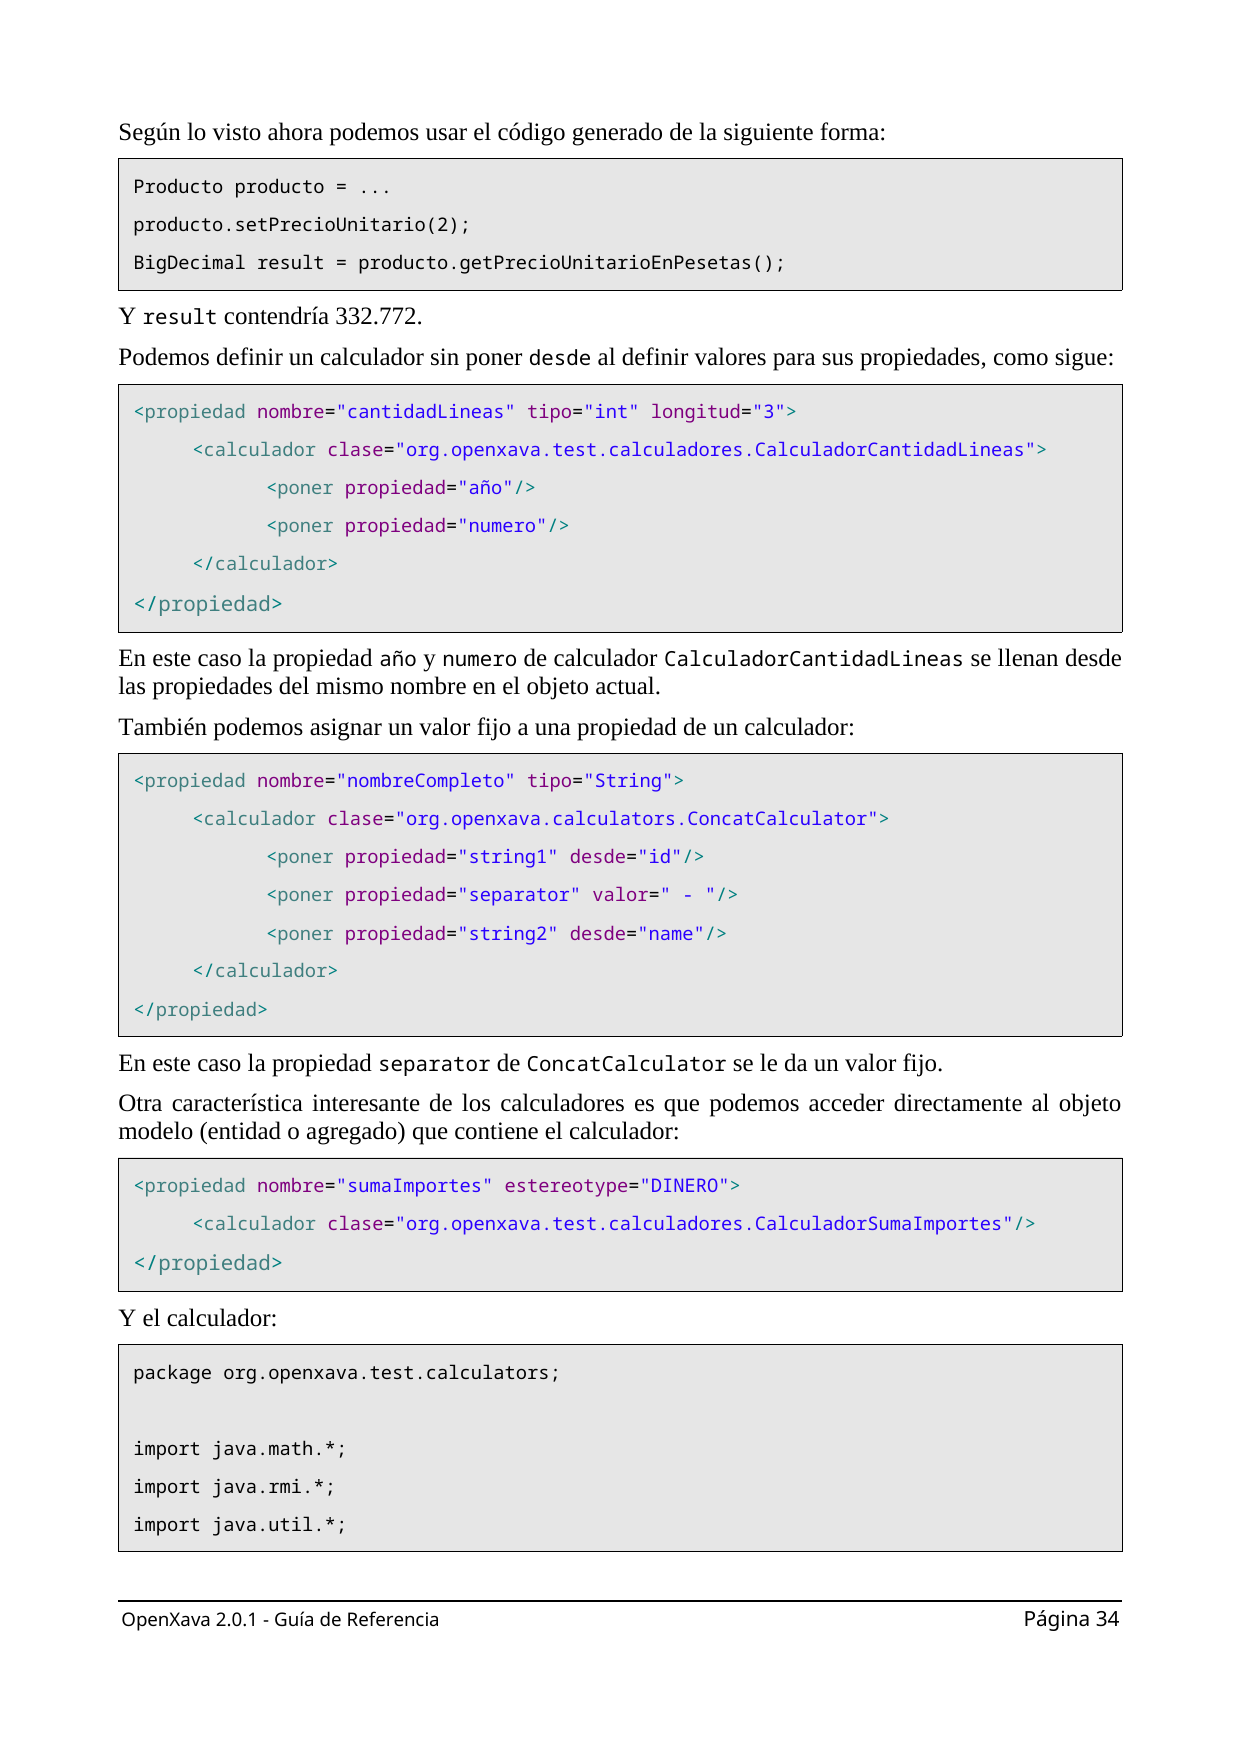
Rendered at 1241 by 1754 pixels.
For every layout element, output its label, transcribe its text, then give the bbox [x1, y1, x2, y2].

text Otra característica interesante de los calculadores es que podemos acceder directamente al objeto modelo (entidad o agregado) que contiene el calculador: [118, 1089, 1122, 1145]
text <calculador clase="org.openxava.test.calculadores.CalculadorCantidadLineas"> [119, 422, 1122, 460]
text <poner propiedad="numero"/> [119, 498, 1122, 536]
text <propiedad nombre="sumaImportes" estereotype="DINERO"> [119, 1159, 1122, 1196]
text También podemos asignar un valor fijo a una propiedad de un calculador: [118, 713, 1122, 740]
text BigDecimal result = producto.getPrecioUnitarioEnPesetas(); [119, 234, 1122, 290]
text </calculador> [119, 943, 1122, 981]
text package org.openxava.test.calculators; [119, 1345, 1122, 1382]
text Según lo visto ahora podemos usar el código generado de la siguiente forma: [118, 118, 1122, 146]
text </propiedad> [119, 1233, 1122, 1291]
text import java.util.*; [119, 1496, 1122, 1551]
text producto.setPrecioUnitario(2); [119, 196, 1122, 234]
text <poner propiedad="año"/> [119, 460, 1122, 498]
text <propiedad nombre="cantidadLineas" tipo="int" longitud="3"> [119, 385, 1122, 422]
text En este caso la propiedad separator de ConcatCalculator se le da un valor fijo. [118, 1049, 1122, 1077]
text <calculador clase="org.openxava.calculators.ConcatCalculator"> [119, 791, 1122, 829]
text </propiedad> [119, 981, 1122, 1036]
text </propiedad> [119, 574, 1122, 632]
text <poner propiedad="separator" valor=" - "/> [119, 867, 1122, 905]
text import java.math.*; [119, 1420, 1122, 1458]
text Y el calculador: [118, 1304, 1122, 1332]
text Y result contendría 332.772. [118, 302, 1122, 330]
text <calculador clase="org.openxava.test.calculadores.CalculadorSumaImportes"/> [119, 1196, 1122, 1233]
text <propiedad nombre="nombreCompleto" tipo="String"> [119, 754, 1122, 791]
text Podemos definir un calculador sin poner desde al definir valores para sus propiedades, como sigue: [118, 343, 1122, 371]
text </calculador> [119, 536, 1122, 574]
text import java.rmi.*; [119, 1458, 1122, 1496]
text En este caso la propiedad año y numero de calculador CalculadorCantidadLineas se llenan desde las propiedades del mismo nombre en el objeto actual. [118, 644, 1122, 700]
text <poner propiedad="string2" desde="name"/> [119, 905, 1122, 943]
text Producto producto = ... [119, 159, 1122, 196]
text <poner propiedad="string1" desde="id"/> [119, 829, 1122, 867]
